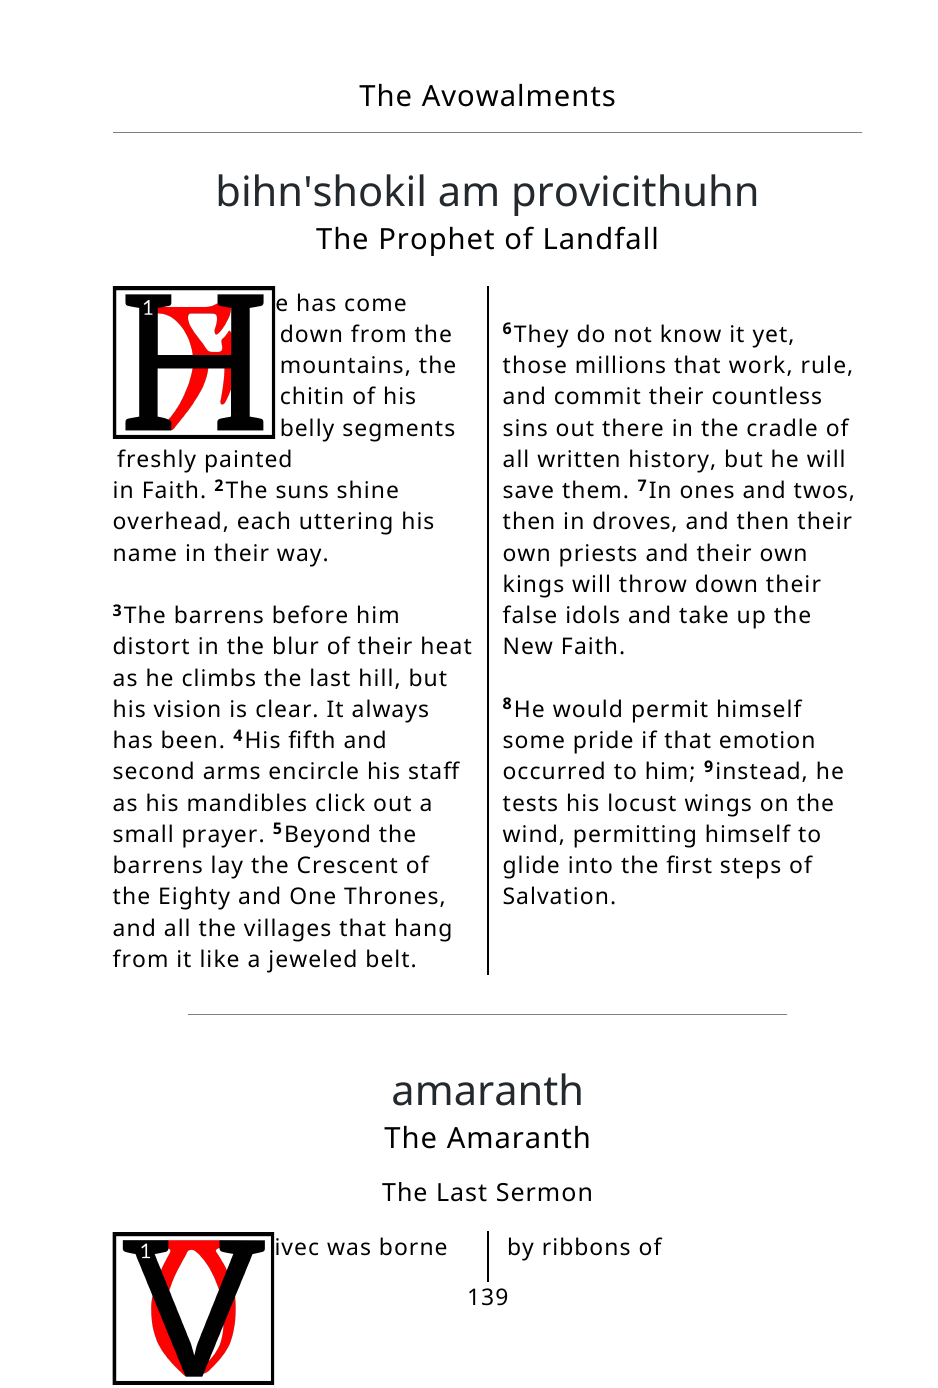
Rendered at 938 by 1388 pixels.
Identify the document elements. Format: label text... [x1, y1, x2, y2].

text down from the [276, 318, 472, 349]
text The Last Sermon [112, 1174, 862, 1208]
text The Amaranth [112, 1118, 862, 1157]
picture [112, 286, 276, 439]
text 6They do not know it yet, those millions that work, rule, and commit their countless sins out there in the cradle of all written history, but he will save them. 7In ones and twos, then in droves, and then their own priests and their own kings will throw down their false idols and take up the New Faith. [502, 318, 862, 662]
text freshly painted [112, 443, 472, 474]
subtitle amaranth [112, 1061, 862, 1118]
text 8He would permit himself some pride if that emotion occurred to him; 9instead, he tests his locust wings on the wind, permitting himself to glide into the first steps of Salvation. [502, 693, 862, 912]
text The Avowalments [112, 75, 862, 115]
text ivec was borne [112, 1231, 472, 1262]
text in Faith. 2The suns shine overhead, each uttering his name in their way. [112, 474, 472, 568]
text mountains, the [276, 349, 472, 380]
picture [112, 1232, 275, 1385]
text e has come [276, 287, 472, 318]
text 3The barrens before him distort in the blur of their heat as he climbs the last hill, but his vision is clear. It always has been. 4His fifth and second arms encircle his staff as his mandibles click out a small prayer. 5Beyond the barrens lay the Crescent of the Eighty and One Thrones, and all the villages that hang from it like a jeweled belt. [112, 599, 472, 974]
text belly segments [112, 412, 472, 443]
text by ribbons of [502, 1231, 862, 1262]
subtitle bihn'shokil am provicithuhn [112, 162, 862, 218]
text The Prophet of Landfall [112, 218, 862, 258]
text chitin of his [276, 380, 472, 412]
